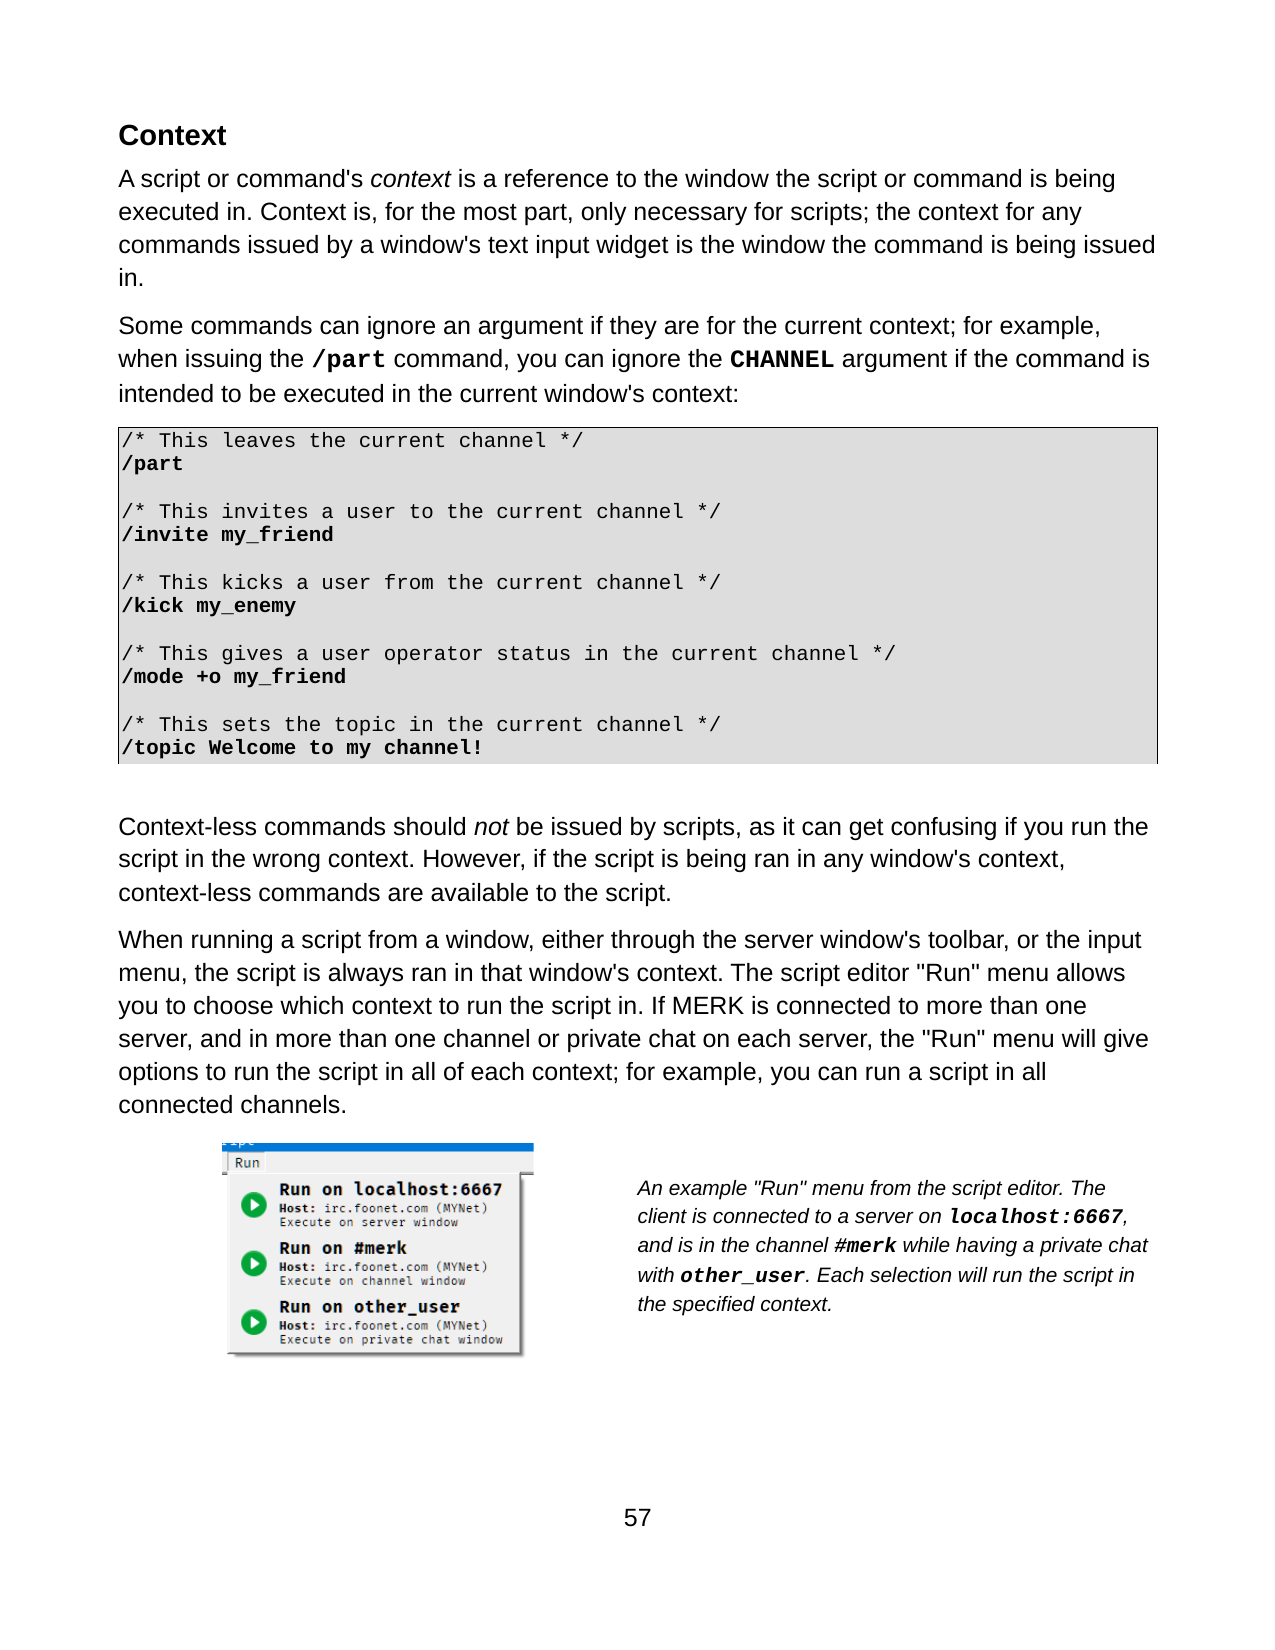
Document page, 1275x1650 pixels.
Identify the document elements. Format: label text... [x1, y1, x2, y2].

text Some commands can ignore an argument if they are for the current context; for example, when issuing the /part command, you can ignore the CHANNEL argument if the command is intended to be executed in the current window's context: [118, 311, 1157, 408]
table_header /* This leaves the current channel */ /part /* This invites a user to the current channel */ /invite my_friend /* This kicks a user from the current channel */ /kick my_enemy /* This gives a user operator status in the current channel */ /mode +o my_friend /* This sets the topic in the current channel */ /topic Welcome to my channel! [119, 428, 1157, 764]
picture [222, 1143, 534, 1367]
subtitle Context [118, 118, 1157, 152]
text When running a script from a window, either through the server window's toolbar, or the input menu, the script is always ran in that window's context. The script editor "Run" menu allows you to choose which context to run the script in. If MERK is connected to more than one server, and in more than one channel or private chat on each server, the "Run" menu will give options to run the script in all of each context; for example, you can run a script in all connected channels. [118, 925, 1157, 1119]
table_header [118, 1138, 637, 1372]
text A script or command's context is a reference to the window the script or command is being executed in. Context is, for the most part, only necessary for scripts; the context for any commands issued by a window's text input widget is the window the command is being issued in. [118, 164, 1157, 292]
table_header An example "Run" menu from the script editor. The client is connected to a server on localhost:6667, and is in the channel #merk while having a private chat with other_user. Each selection will run the script in the specified context. [638, 1138, 1157, 1372]
text Context-less commands should not be issued by scripts, as it can get confusing if you run the script in the wrong context. However, if the script is being ran in any window's context, context-less commands are available to the script. [118, 811, 1157, 906]
